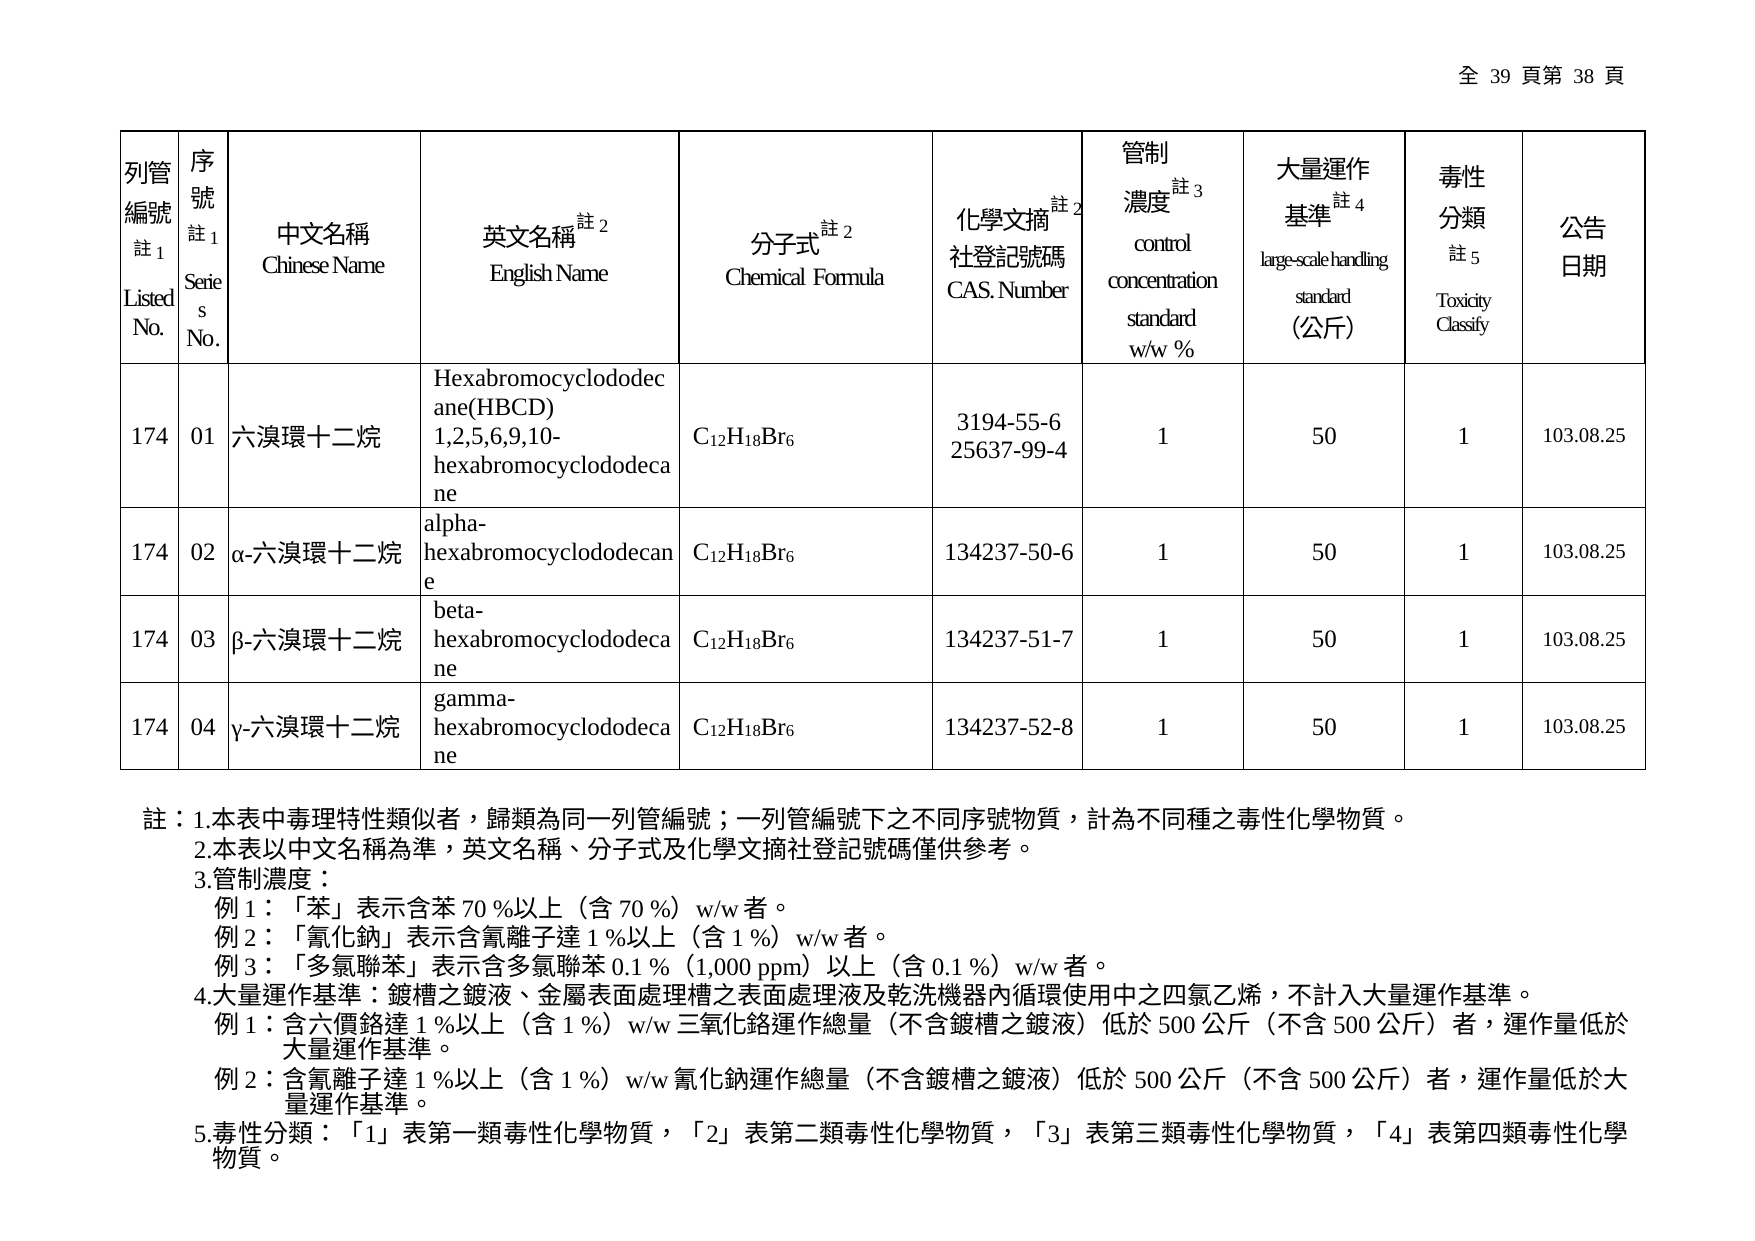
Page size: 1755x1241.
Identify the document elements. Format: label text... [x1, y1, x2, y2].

table_cell γ-六溴環十二烷 [229, 683, 420, 769]
table_cell C12H18Br6 [680, 683, 932, 769]
table_cell 1 [1083, 596, 1243, 682]
table_cell 1 [1083, 508, 1243, 594]
table_cell 六溴環十二烷 [229, 364, 420, 507]
table_header 列管 編號 註1 Listed No. [121, 132, 178, 362]
table_cell C12H18Br6 [680, 596, 932, 682]
table_cell 04 [179, 683, 228, 769]
table_cell 174 [121, 596, 178, 682]
table_header 管制 濃度註3 control concentration standard w/w % [1083, 132, 1243, 362]
table_header 分子式註2 Chemical Formula [680, 132, 932, 362]
text 例1：含六價鉻達1 %以上（含1 %）w/w三氧化鉻運作總量（不含鍍槽之鍍液）低於500公斤（不含500公斤）者，運作量低於大量運作基準。 [214, 1014, 1630, 1064]
table_cell 1 [1083, 364, 1243, 507]
table_cell 3194-55-6 25637-99-4 [933, 364, 1082, 507]
table_header 英文名稱註2 English Name [421, 132, 678, 362]
text 例1：「苯」表示含苯70 %以上（含70 %）w/w者。 [214, 897, 1630, 922]
table_header 公告 日期 [1523, 132, 1644, 362]
text 2.本表以中文名稱為準，英文名稱、分子式及化學文摘社登記號碼僅供參考。 [194, 839, 1630, 864]
table_cell 174 [121, 508, 178, 594]
table_cell alpha-hexabromocyclododecane [421, 508, 679, 594]
table_cell 1 [1083, 683, 1243, 769]
table_cell 02 [179, 508, 228, 594]
table_cell 134237-51-7 [933, 596, 1082, 682]
table_cell beta-hexabromocyclododecane [421, 596, 679, 682]
table_cell 1 [1405, 596, 1522, 682]
table_cell 1 [1405, 508, 1522, 594]
text 例2：含氰離子達1 %以上（含1 %）w/w氰化鈉運作總量（不含鍍槽之鍍液）低於500公斤（不含500公斤）者，運作量低於大量運作基準。 [214, 1068, 1630, 1118]
table_cell 103.08.25 [1523, 364, 1645, 507]
table_cell 50 [1244, 596, 1404, 682]
table_cell 03 [179, 596, 228, 682]
table_cell 1 [1405, 364, 1522, 507]
table_cell Hexabromocyclododecane(HBCD) 1,2,5,6,9,10-hexabromocyclododecane [421, 364, 679, 507]
table_header 毒性 分類 註5 Toxicity Classify [1406, 132, 1522, 362]
table_cell 1 [1405, 683, 1522, 769]
table_cell 50 [1244, 683, 1404, 769]
table_cell 134237-52-8 [933, 683, 1082, 769]
table_header 大量運作 基準註4 large-scale handling standard （公斤） [1244, 132, 1404, 362]
table_cell 103.08.25 [1523, 683, 1645, 769]
text 4.大量運作基準：鍍槽之鍍液、金屬表面處理槽之表面處理液及乾洗機器內循環使用中之四氯乙烯，不計入大量運作基準。 [194, 985, 1630, 1010]
table_cell gamma-hexabromocyclododecane [421, 683, 679, 769]
text 註：1.本表中毒理特性類似者，歸類為同一列管編號；一列管編號下之不同序號物質，計為不同種之毒性化學物質。 [142, 806, 1667, 835]
table_header 序號 註1 Series No. [179, 132, 227, 362]
text 例2：「氰化鈉」表示含氰離子達1 %以上（含1 %）w/w者。 [214, 926, 1630, 951]
table_cell 134237-50-6 [933, 508, 1082, 594]
table_cell 103.08.25 [1523, 596, 1645, 682]
table_cell α-六溴環十二烷 [229, 508, 420, 594]
text 3.管制濃度： [194, 868, 1630, 893]
table_cell 174 [121, 364, 178, 507]
table_header 中文名稱 Chinese Name [229, 132, 420, 362]
table_cell β-六溴環十二烷 [229, 596, 420, 682]
table_cell 174 [121, 683, 178, 769]
table_cell C12H18Br6 [680, 364, 932, 507]
table_cell 01 [179, 364, 228, 507]
table_header 化學文摘註2 社登記號碼 CAS. Number [933, 132, 1081, 362]
text 5.毒性分類：「1」表第一類毒性化學物質，「2」表第二類毒性化學物質，「3」表第三類毒性化學物質，「4」表第四類毒性化學物質。 [194, 1122, 1630, 1172]
table_cell 50 [1244, 364, 1404, 507]
table_cell 103.08.25 [1523, 508, 1645, 594]
text 例3：「多氯聯苯」表示含多氯聯苯0.1 %（1,000 ppm）以上（含0.1 %）w/w者。 [214, 956, 1630, 981]
table_cell C12H18Br6 [680, 508, 932, 594]
table_cell 50 [1244, 508, 1404, 594]
